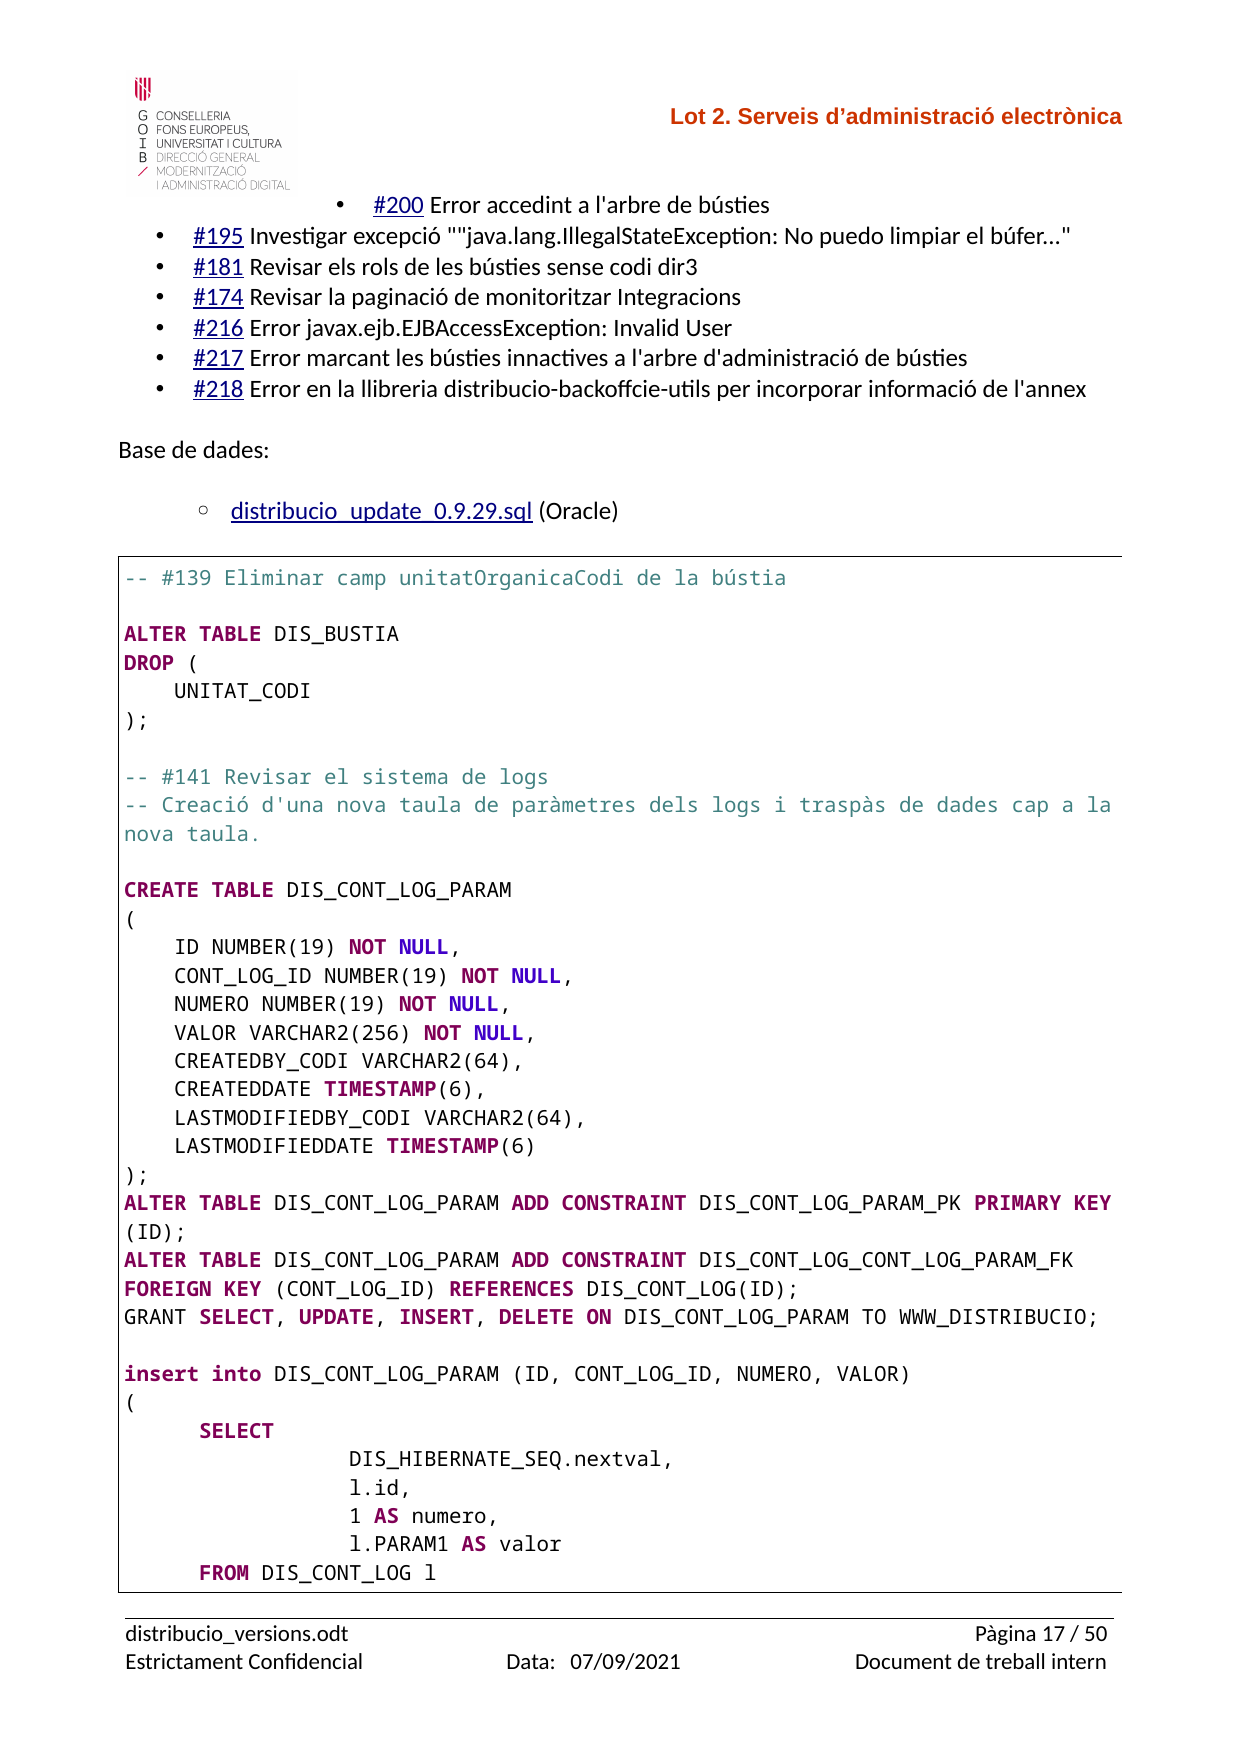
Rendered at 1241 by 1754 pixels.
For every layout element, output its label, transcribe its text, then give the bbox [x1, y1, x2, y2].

text Base de dades: [118, 434, 1122, 464]
list #217 Error marcant les bústies innactives a l'arbre d'administració de bústies [156, 342, 1122, 373]
list #195 Investigar excepció ""java.lang.IllegalStateException: No puedo limpiar el búfer..." [156, 220, 1122, 251]
list #174 Revisar la paginació de monitoritzar Integracions [156, 281, 1122, 312]
table_header -- #139 Eliminar camp unitatOrganicaCodi de la bústia ALTER TABLE DIS_BUSTIA DROP ( UNITAT_CODI ); -- #141 Revisar el sistema de logs -- Creació d'una nova taula de paràmetres dels logs i traspàs de dades cap a la nova taula. CREATE TABLE DIS_CONT_LOG_PARAM ( ID NUMBER(19) NOT NULL, CONT_LOG_ID NUMBER(19) NOT NULL, NUMERO NUMBER(19) NOT NULL, VALOR VARCHAR2(256) NOT NULL, CREATEDBY_CODI VARCHAR2(64), CREATEDDATE TIMESTAMP(6), LASTMODIFIEDBY_CODI VARCHAR2(64), LASTMODIFIEDDATE TIMESTAMP(6) ); ALTER TABLE DIS_CONT_LOG_PARAM ADD CONSTRAINT DIS_CONT_LOG_PARAM_PK PRIMARY KEY (ID); ALTER TABLE DIS_CONT_LOG_PARAM ADD CONSTRAINT DIS_CONT_LOG_CONT_LOG_PARAM_FK FOREIGN KEY (CONT_LOG_ID) REFERENCES DIS_CONT_LOG(ID); GRANT SELECT, UPDATE, INSERT, DELETE ON DIS_CONT_LOG_PARAM TO WWW_DISTRIBUCIO; insert into DIS_CONT_LOG_PARAM (ID, CONT_LOG_ID, NUMERO, VALOR) ( SELECT DIS_HIBERNATE_SEQ.nextval, l.id, 1 AS numero, l.PARAM1 AS valor FROM DIS_CONT_LOG l [119, 557, 1122, 1592]
list #218 Error en la llibreria distribucio-backoffcie-utils per incorporar informació de l'annex [156, 373, 1122, 403]
list distribucio_update_0.9.29.sql (Oracle) [193, 495, 1122, 525]
list #200 Error accedint a l'arbre de bústies [156, 190, 1122, 220]
list #181 Revisar els rols de les bústies sense codi dir3 [156, 251, 1122, 281]
picture [126, 70, 299, 197]
list #216 Error javax.ejb.EJBAccessException: Invalid User [156, 312, 1122, 342]
